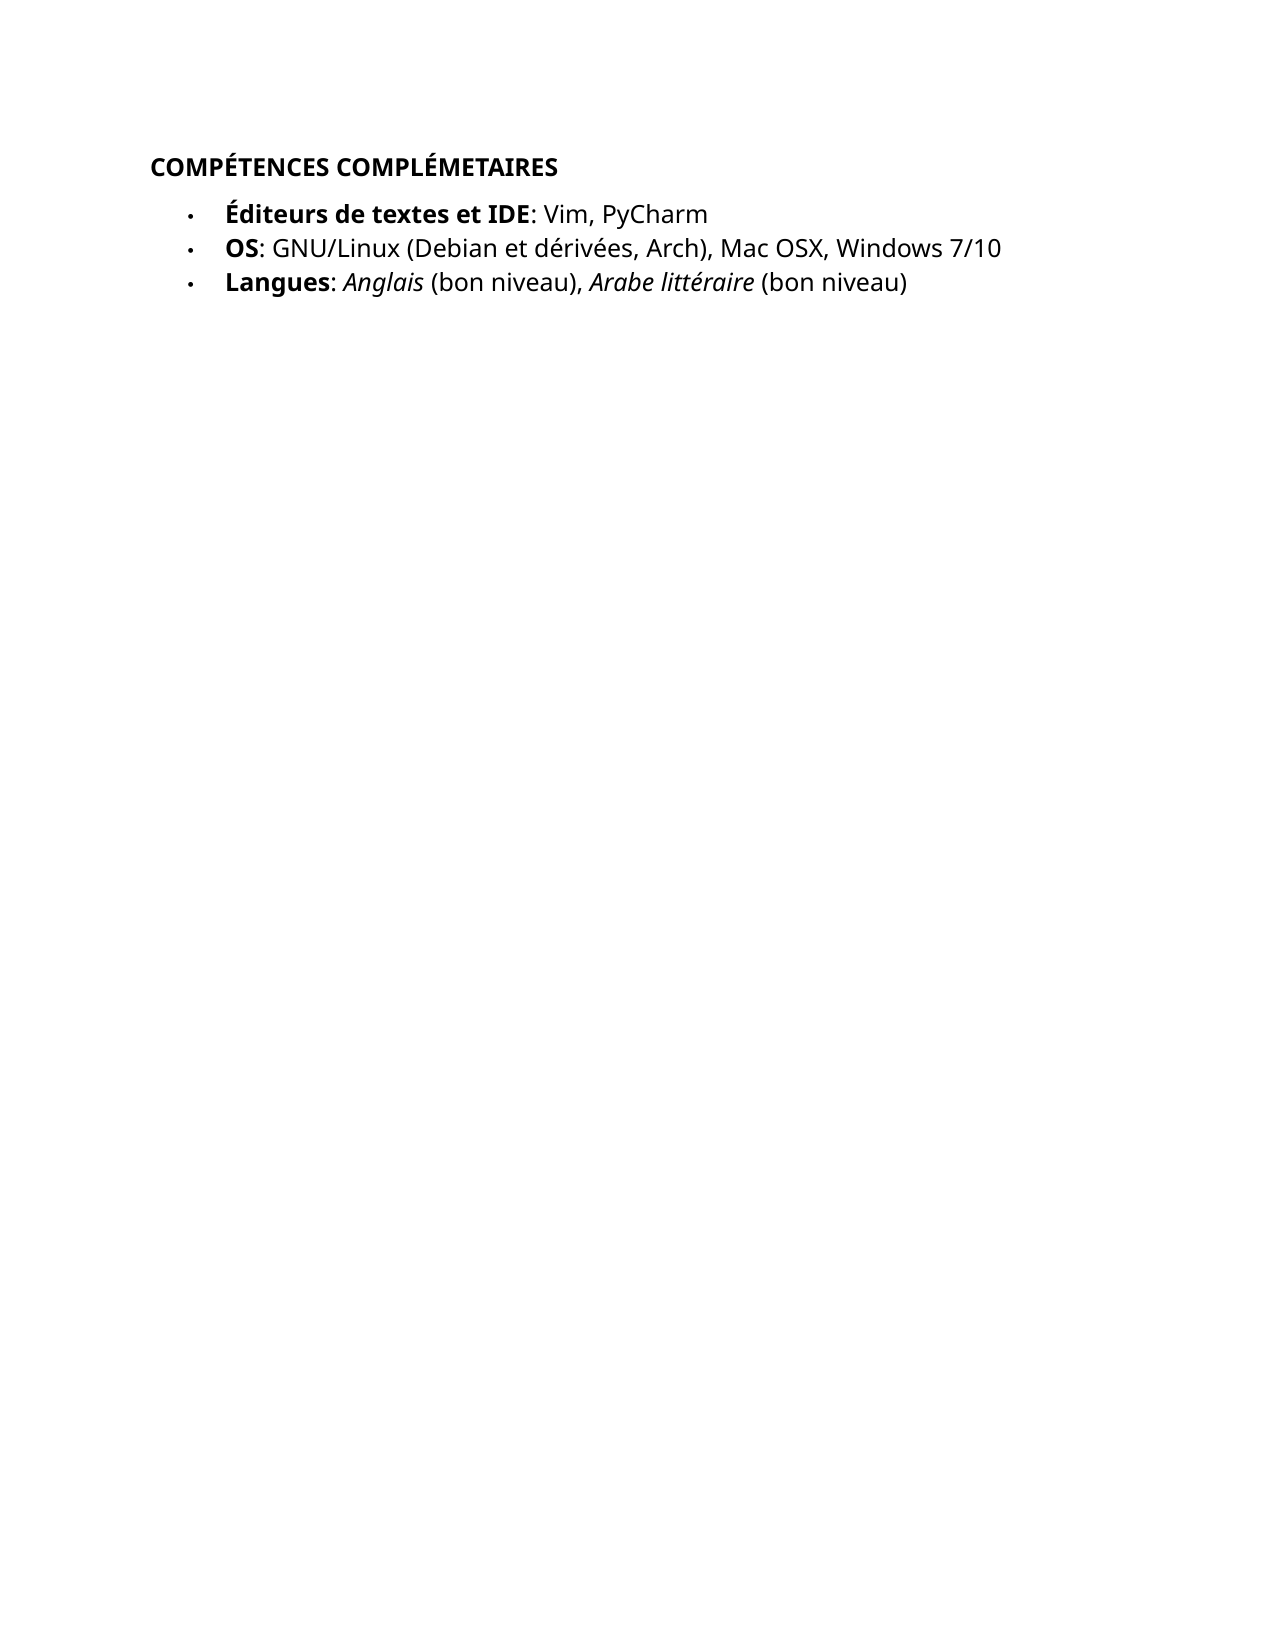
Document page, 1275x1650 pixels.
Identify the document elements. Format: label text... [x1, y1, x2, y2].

subtitle COMPÉTENCES COMPLÉMETAIRES [150, 150, 1125, 184]
list Langues: Anglais (bon niveau), Arabe littéraire (bon niveau) [187, 264, 1125, 298]
list OS: GNU/Linux (Debian et dérivées, Arch), Mac OSX, Windows 7/10 [187, 230, 1125, 264]
list Éditeurs de textes et IDE: Vim, PyCharm [187, 196, 1125, 230]
